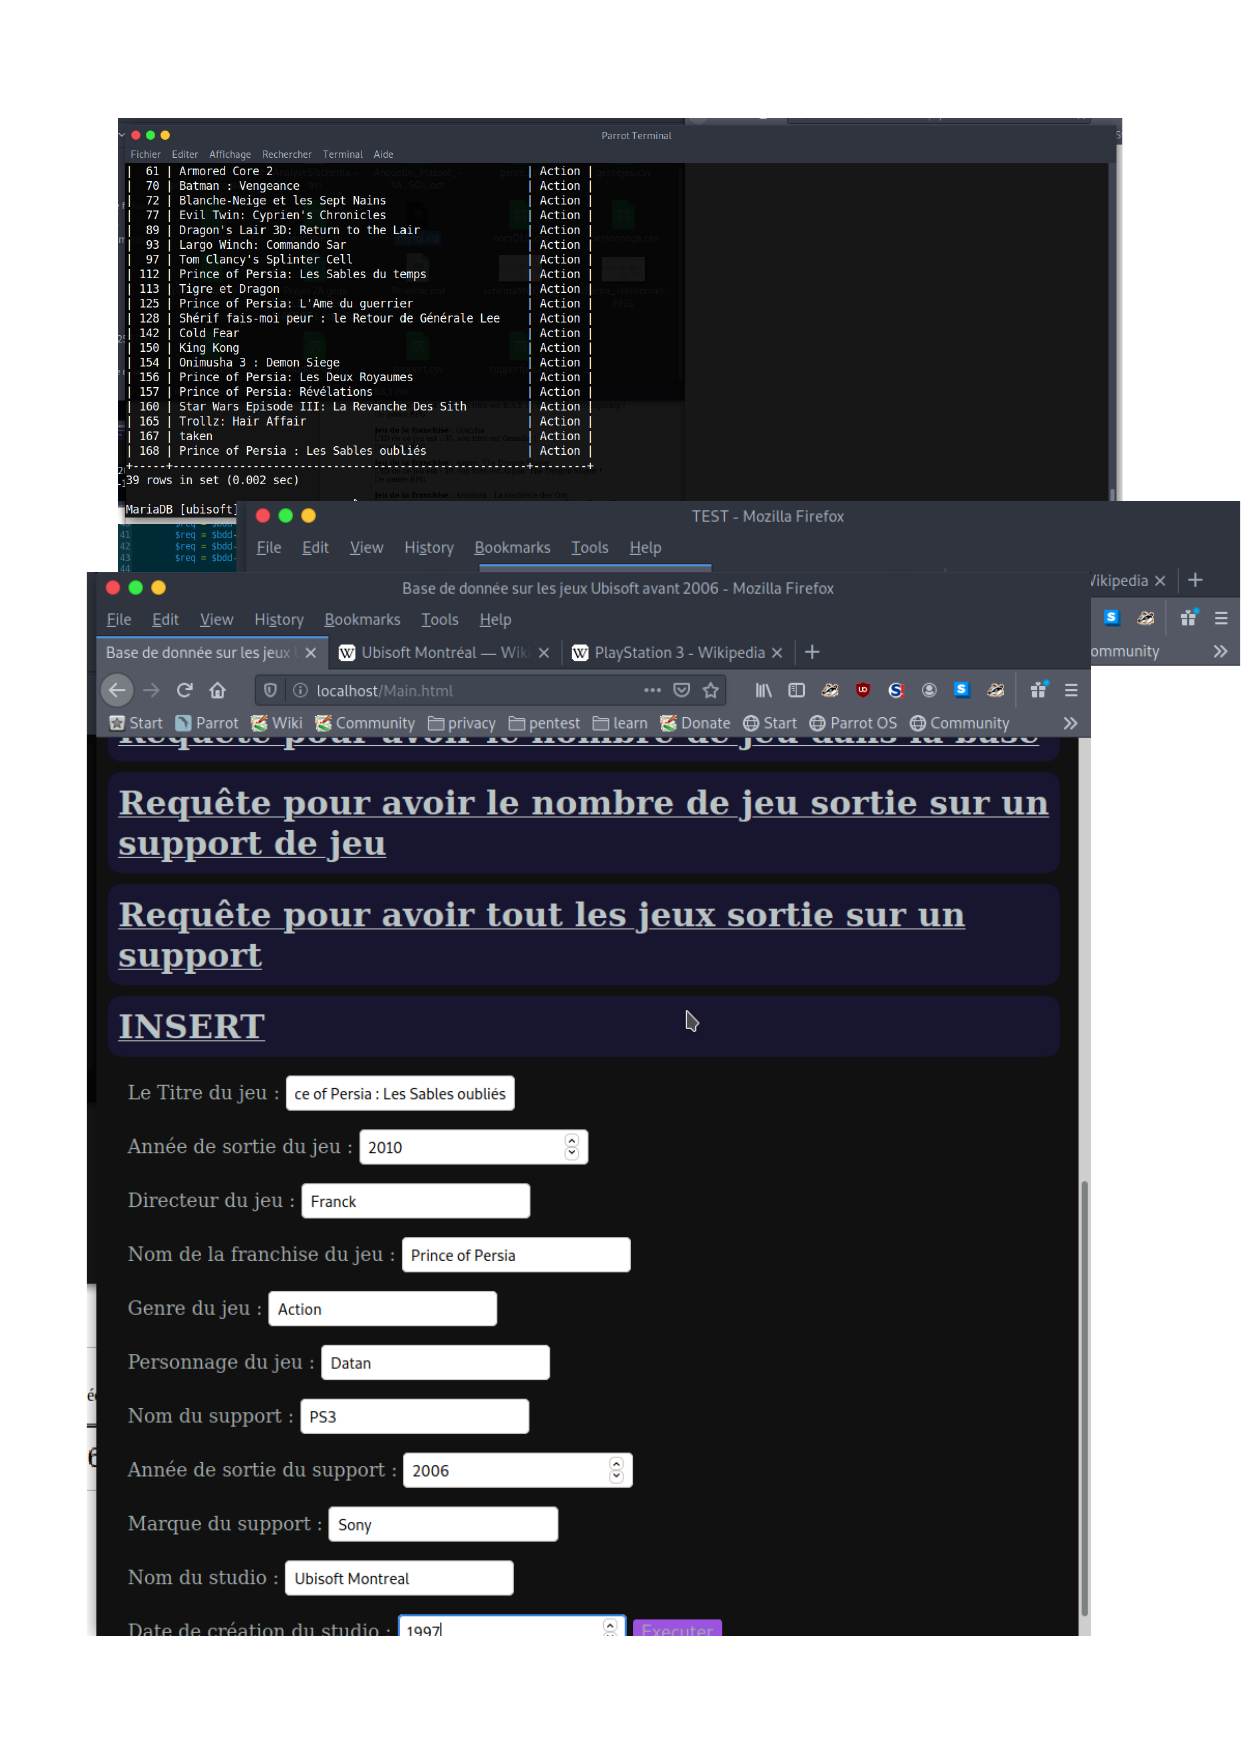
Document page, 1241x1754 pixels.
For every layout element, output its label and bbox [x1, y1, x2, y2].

picture [86, 118, 1241, 1636]
